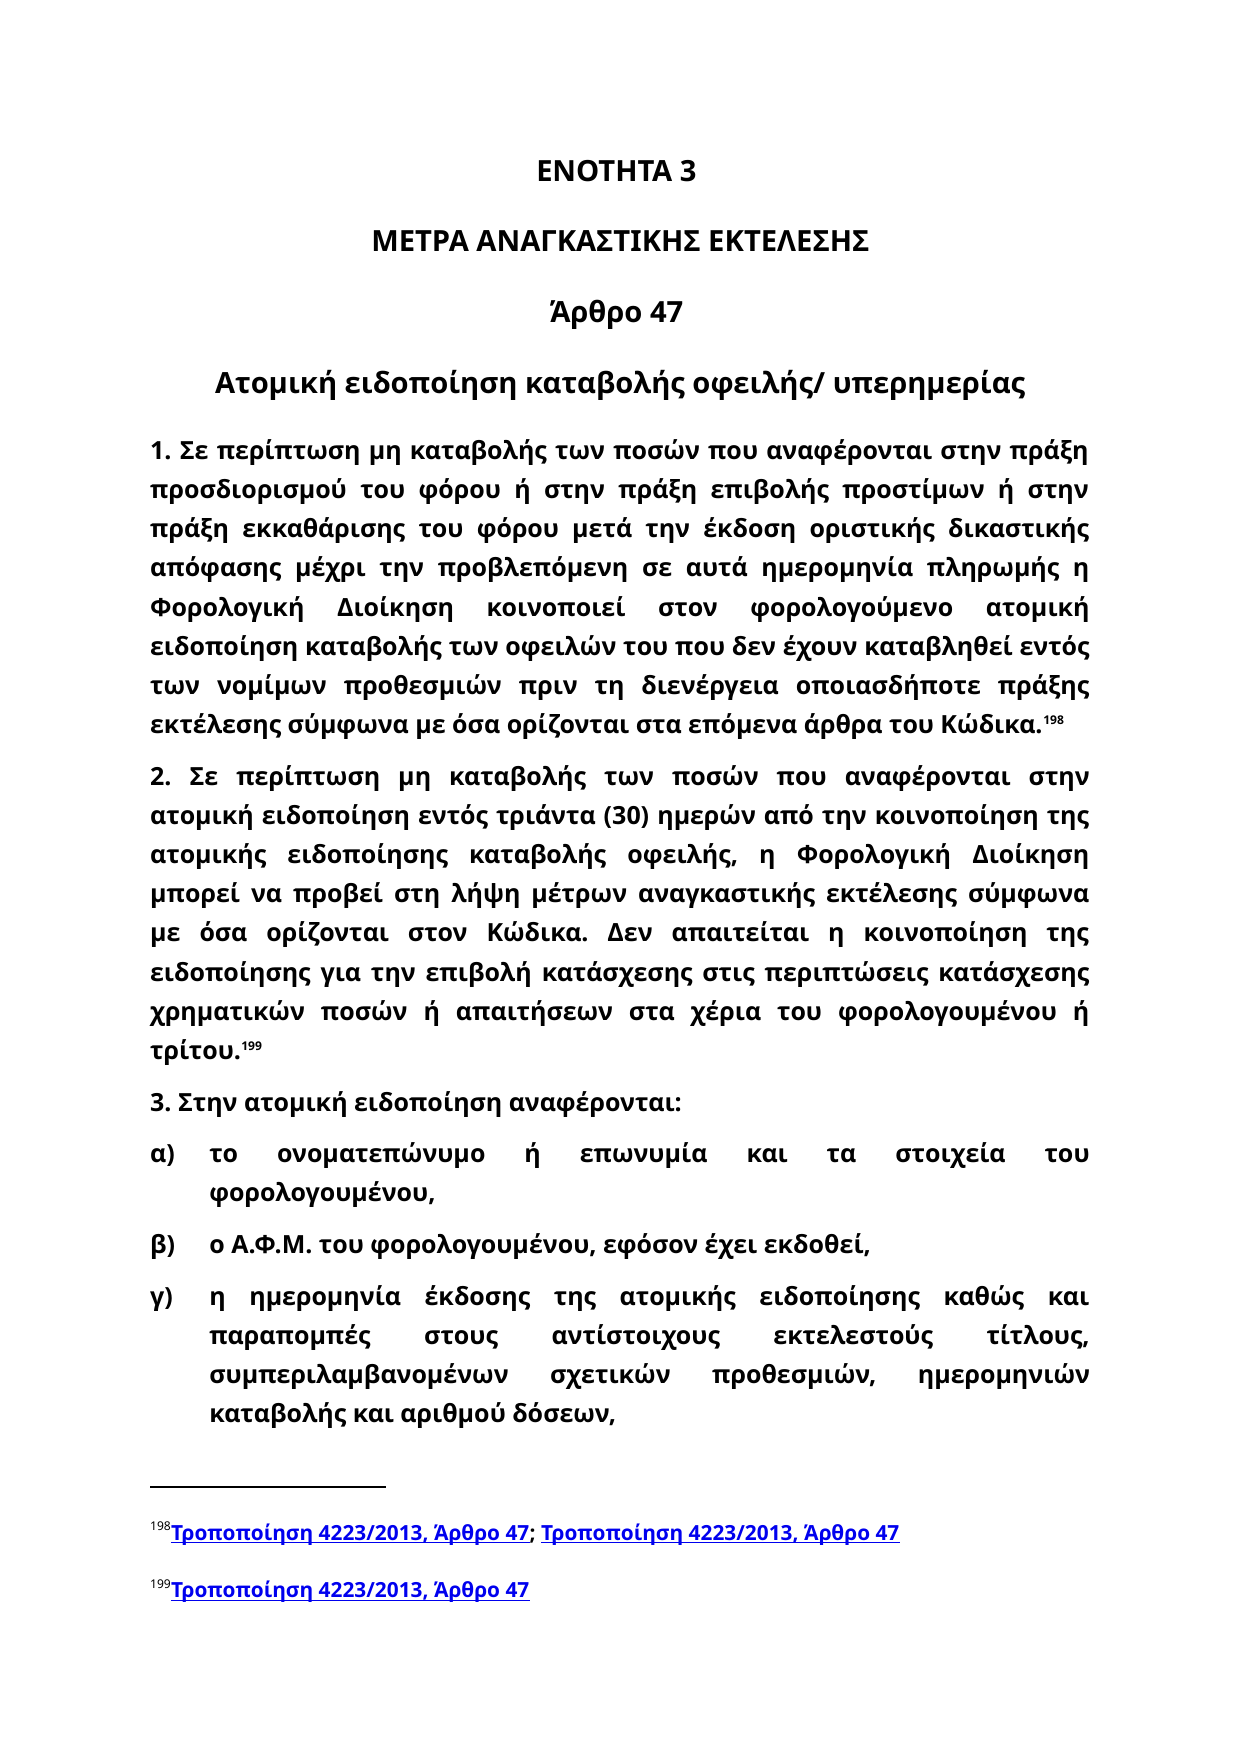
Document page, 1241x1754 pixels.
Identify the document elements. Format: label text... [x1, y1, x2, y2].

subtitle ΕΝΟΤΗΤΑ 3 [150, 150, 1090, 190]
text 1. Σε περίπτωση μη καταβολής των ποσών που αναφέρονται στην πράξη προσδιορισμού του φόρου ή στην πράξη επιβολής προστίμων ή στην πράξη εκκαθάρισης του φόρου μετά την έκδοση οριστικής δικαστικής απόφασης μέχρι την προβλεπόμενη σε αυτά ημερομηνία πληρωμής η Φορολογική Διοίκηση κοινοποιεί στον φορολογούμενο ατομική ειδοποίηση καταβολής των οφειλών του που δεν έχουν καταβληθεί εντός των νομίμων προθεσμιών πριν τη διενέργεια οποιασδήποτε πράξης εκτέλεσης σύμφωνα με όσα ορίζονται στα επόμενα άρθρα του Κώδικα. [150, 432, 1090, 741]
text 3. Στην ατομική ειδοποίηση αναφέρονται: [150, 1084, 1090, 1118]
list α) το ονοματεπώνυμο ή επωνυμία και τα στοιχεία του φορολογουμένου, [150, 1136, 1090, 1209]
subtitle Άρθρο 47 [150, 291, 1090, 331]
text Τροποποίηση 4223/2013, Άρθρο 47; Τροποποίηση 4223/2013, Άρθρο 47 [150, 1518, 1090, 1546]
text Τροποποίηση 4223/2013, Άρθρο 47 [150, 1576, 1090, 1604]
text 2. Σε περίπτωση μη καταβολής των ποσών που αναφέρονται στην ατομική ειδοποίηση εντός τριάντα (30) ημερών από την κοινοποίηση της ατομικής ειδοποίησης καταβολής οφειλής, η Φορολογική Διοίκηση μπορεί να προβεί στη λήψη μέτρων αναγκαστικής εκτέλεσης σύμφωνα με όσα ορίζονται στον Κώδικα. Δεν απαιτείται η κοινοποίηση της ειδοποίησης για την επιβολή κατάσχεσης στις περιπτώσεις κατάσχεσης χρηματικών ποσών ή απαιτήσεων στα χέρια του φορολογουμένου ή τρίτου. [150, 758, 1090, 1067]
list β) ο Α.Φ.Μ. του φορολογουμένου, εφόσον έχει εκδοθεί, [150, 1227, 1090, 1261]
list γ) η ημερομηνία έκδοσης της ατομικής ειδοποίησης καθώς και παραπομπές στους αντίστοιχους εκτελεστούς τίτλους, συμπεριλαμβανομένων σχετικών προθεσμιών, ημερομηνιών καταβολής και αριθμού δόσεων, [150, 1278, 1090, 1430]
subtitle ΜΕΤΡΑ ΑΝΑΓΚΑΣΤΙΚΗΣ ΕΚΤΕΛΕΣΗΣ [150, 221, 1090, 260]
subtitle Ατομική ειδοποίηση καταβολής οφειλής/ υπερημερίας [150, 362, 1090, 402]
